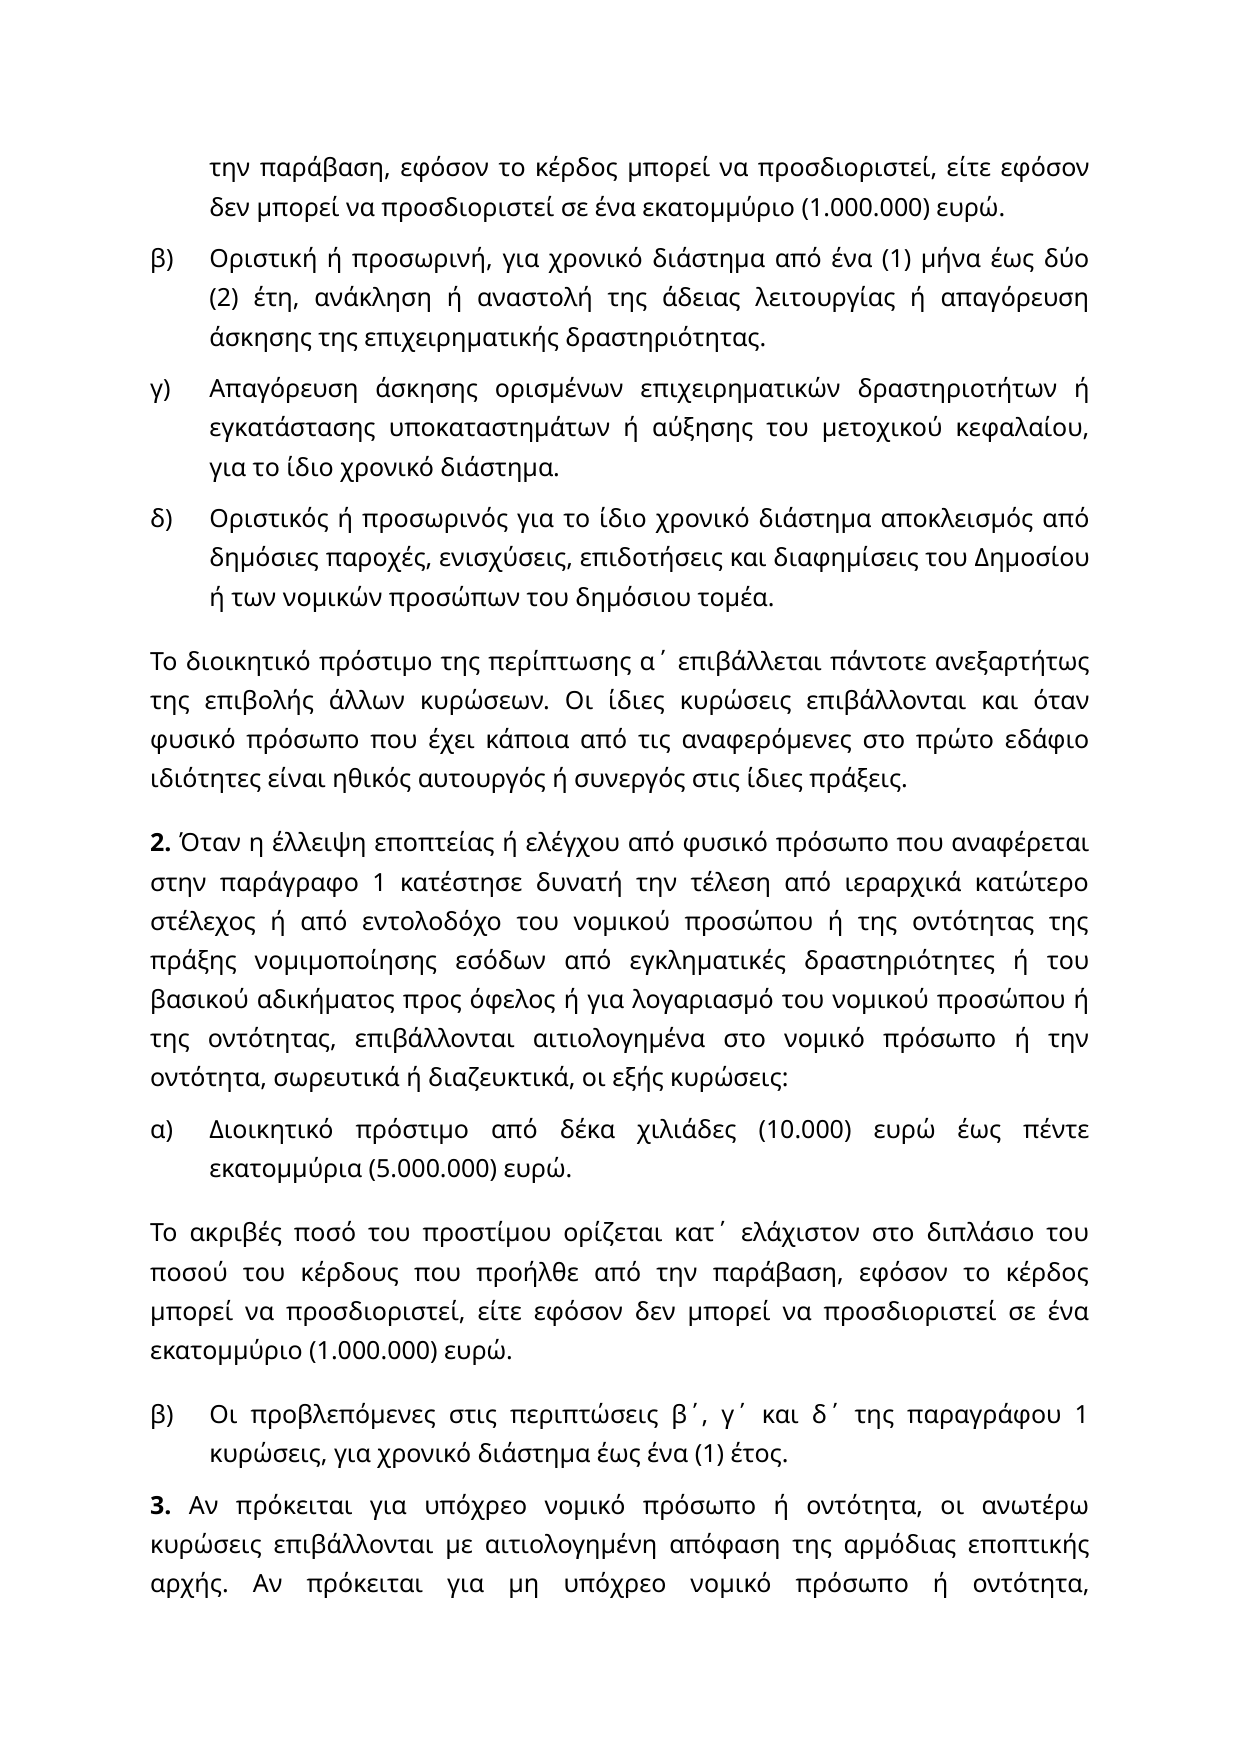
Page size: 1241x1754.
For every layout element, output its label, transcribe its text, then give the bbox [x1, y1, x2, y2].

text Το διοικητικό πρόστιμο της περίπτωσης α΄ επιβάλλεται πάντοτε ανεξαρτήτως της επιβολής άλλων κυρώσεων. Οι ίδιες κυρώσεις επιβάλλονται και όταν φυσικό πρόσωπο που έχει κάποια από τις αναφερόμενες στο πρώτο εδάφιο ιδιότητες είναι ηθικός αυτουργός ή συνεργός στις ίδιες πράξεις. [150, 643, 1090, 795]
list γ) Απαγόρευση άσκησης ορισμένων επιχειρηματικών δραστηριοτήτων ή εγκατάστασης υποκαταστημάτων ή αύξησης του μετοχικού κεφαλαίου, για το ίδιο χρονικό διάστημα. [150, 371, 1090, 483]
list α) Διοικητικό πρόστιμο από δέκα χιλιάδες (10.000) ευρώ έως πέντε εκατομμύρια (5.000.000) ευρώ. [150, 1112, 1090, 1185]
text 3. Αν πρόκειται για υπόχρεο νομικό πρόσωπο ή οντότητα, οι ανωτέρω κυρώσεις επιβάλλονται με αιτιολογημένη απόφαση της αρμόδιας εποπτικής αρχής. Αν πρόκειται για μη υπόχρεο νομικό πρόσωπο ή οντότητα, [150, 1487, 1090, 1600]
text 2. Όταν η έλλειψη εποπτείας ή ελέγχου από φυσικό πρόσωπο που αναφέρεται στην παράγραφο 1 κατέστησε δυνατή την τέλεση από ιεραρχικά κατώτερο στέλεχος ή από εντολοδόχο του νομικού προσώπου ή της οντότητας της πράξης νομιμοποίησης εσόδων από εγκληματικές δραστηριότητες ή του βασικού αδικήματος προς όφελος ή για λογαριασμό του νομικού προσώπου ή της οντότητας, επιβάλλονται αιτιολογημένα στο νομικό πρόσωπο ή την οντότητα, σωρευτικά ή διαζευκτικά, οι εξής κυρώσεις: [150, 825, 1090, 1094]
list β) Οι προβλεπόμενες στις περιπτώσεις β΄, γ΄ και δ΄ της παραγράφου 1 κυρώσεις, για χρονικό διάστημα έως ένα (1) έτος. [150, 1397, 1090, 1470]
list την παράβαση, εφόσον το κέρδος μπορεί να προσδιοριστεί, είτε εφόσον δεν μπορεί να προσδιοριστεί σε ένα εκατομμύριο (1.000.000) ευρώ. [150, 150, 1090, 223]
list β) Οριστική ή προσωρινή, για χρονικό διάστημα από ένα (1) μήνα έως δύο (2) έτη, ανάκληση ή αναστολή της άδειας λειτουργίας ή απαγόρευση άσκησης της επιχειρηματικής δραστηριότητας. [150, 241, 1090, 353]
list δ) Οριστικός ή προσωρινός για το ίδιο χρονικό διάστημα αποκλεισμός από δημόσιες παροχές, ενισχύσεις, επιδοτήσεις και διαφημίσεις του Δημοσίου ή των νομικών προσώπων του δημόσιου τομέα. [150, 501, 1090, 613]
text Το ακριβές ποσό του προστίμου ορίζεται κατ΄ ελάχιστον στο διπλάσιο του ποσού του κέρδους που προήλθε από την παράβαση, εφόσον το κέρδος μπορεί να προσδιοριστεί, είτε εφόσον δεν μπορεί να προσδιοριστεί σε ένα εκατομμύριο (1.000.000) ευρώ. [150, 1215, 1090, 1367]
